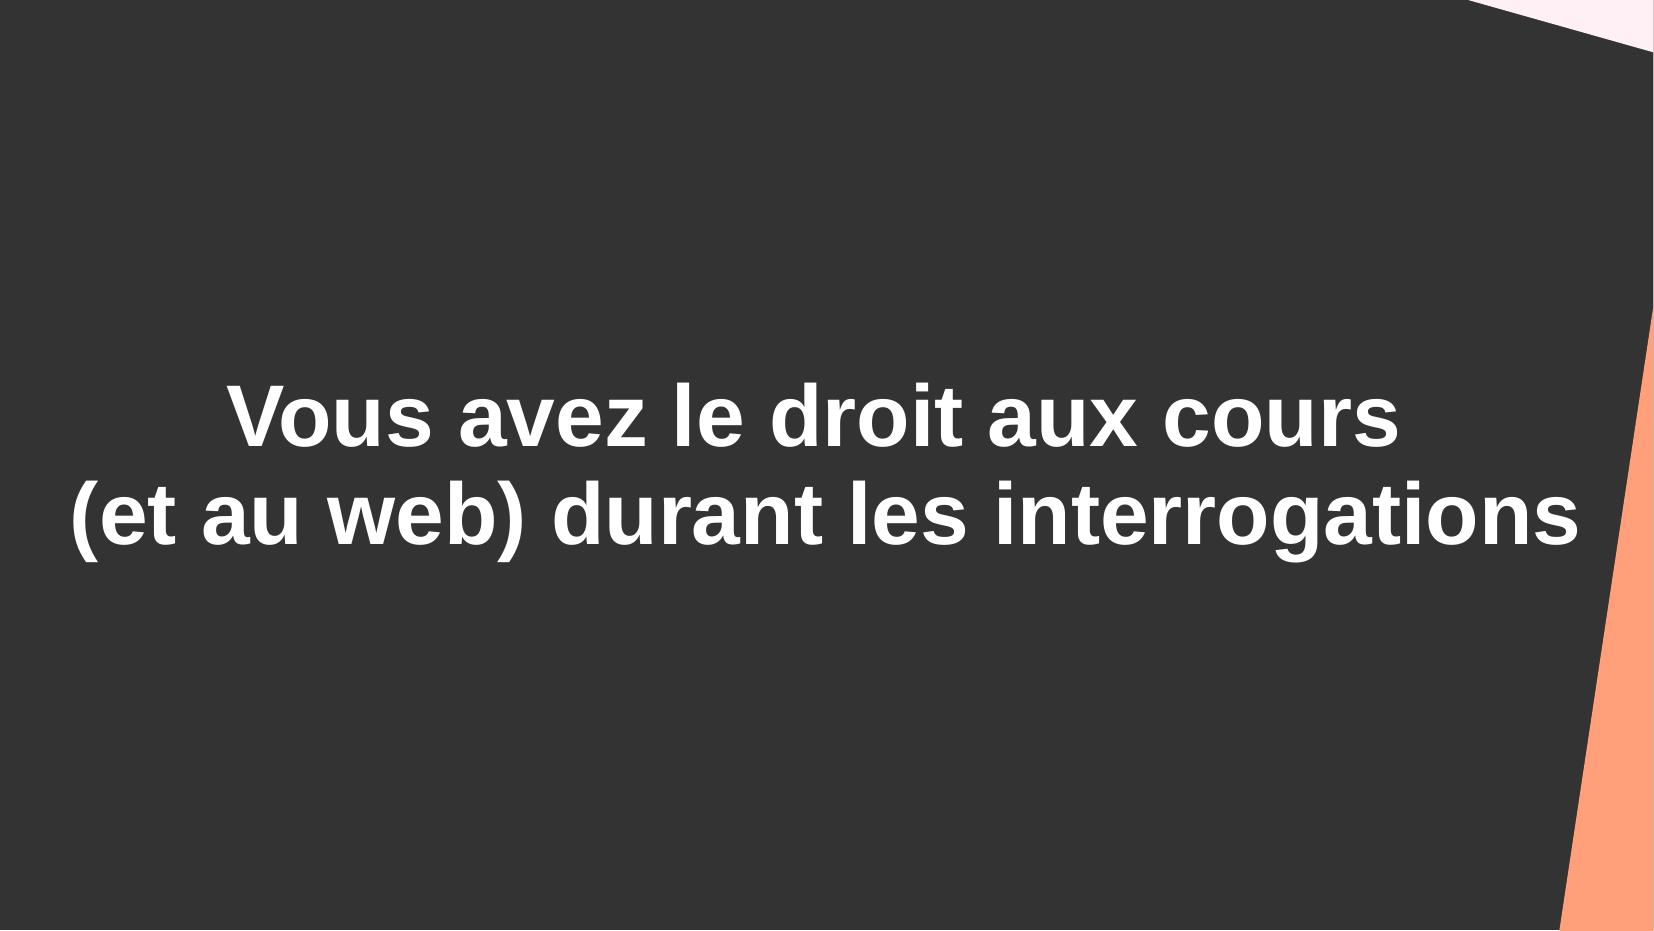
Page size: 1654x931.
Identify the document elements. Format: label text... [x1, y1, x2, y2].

text_box [1468, 0, 1654, 53]
text_box [1559, 301, 1654, 931]
title Vous avez le droit aux cours (et au web) durant les interrogations [31, 367, 1622, 588]
